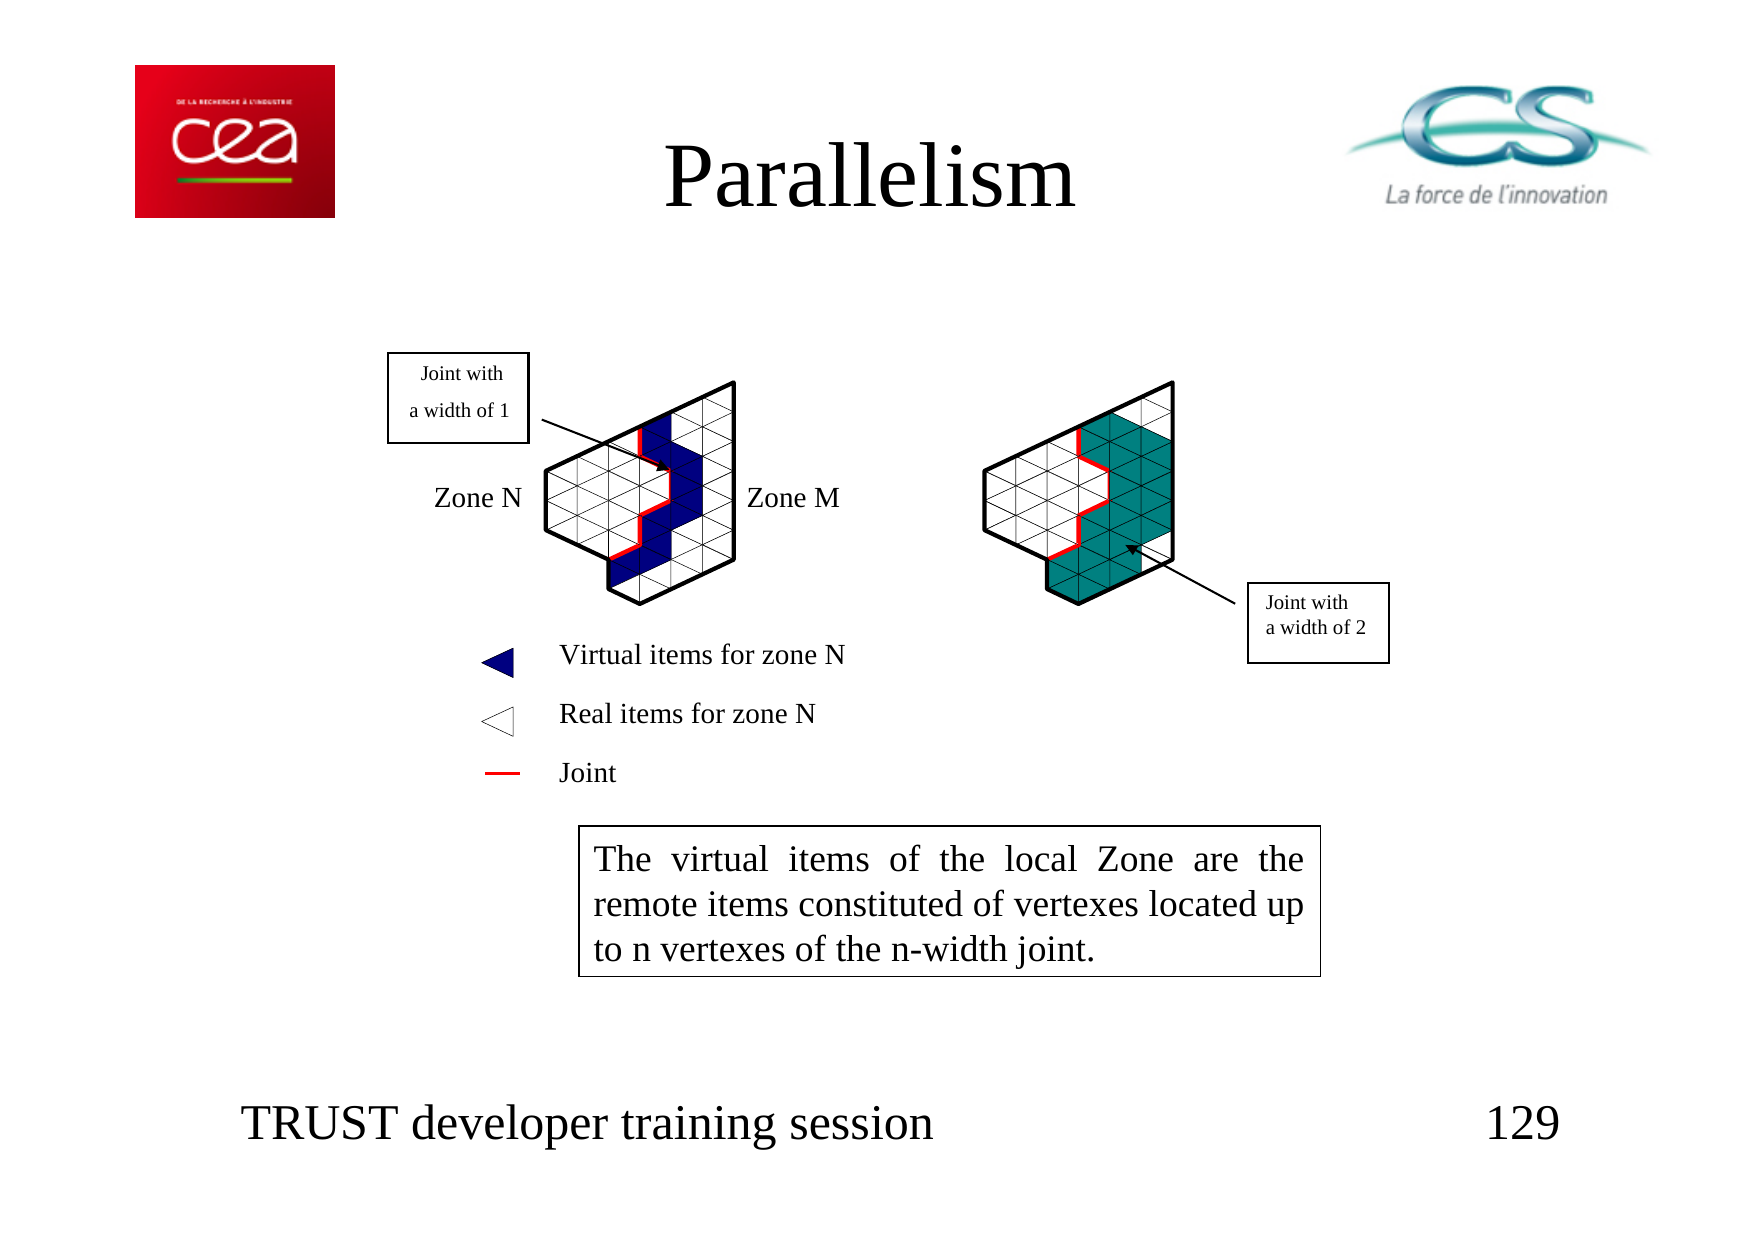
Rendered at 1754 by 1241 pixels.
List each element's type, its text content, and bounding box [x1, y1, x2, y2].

text_box Joint [544, 745, 920, 796]
text_box [706, 387, 731, 411]
picture [1546, 73, 1662, 218]
text_box [987, 400, 1170, 601]
text_box [481, 648, 514, 678]
text_box [481, 706, 514, 737]
text_box [580, 400, 731, 601]
text_box Real items for zone N [544, 686, 920, 737]
text_box Zone N [419, 471, 701, 521]
text_box Zone M [731, 471, 920, 521]
title Parallelism [195, 44, 1546, 295]
text_box Virtual items for zone N [544, 627, 920, 678]
text_box [553, 459, 578, 471]
text_box [548, 521, 578, 542]
text_box [1145, 387, 1170, 411]
text_box The virtual items of the local Zone are the remote items constituted of vertexes located up to n vertexes of the n-width joint. [578, 826, 1321, 977]
picture [135, 65, 195, 218]
text_box a width of 2 [1265, 613, 1367, 639]
text_box Joint with [1265, 589, 1349, 613]
text_box Joint with a width of 1 [409, 359, 516, 423]
